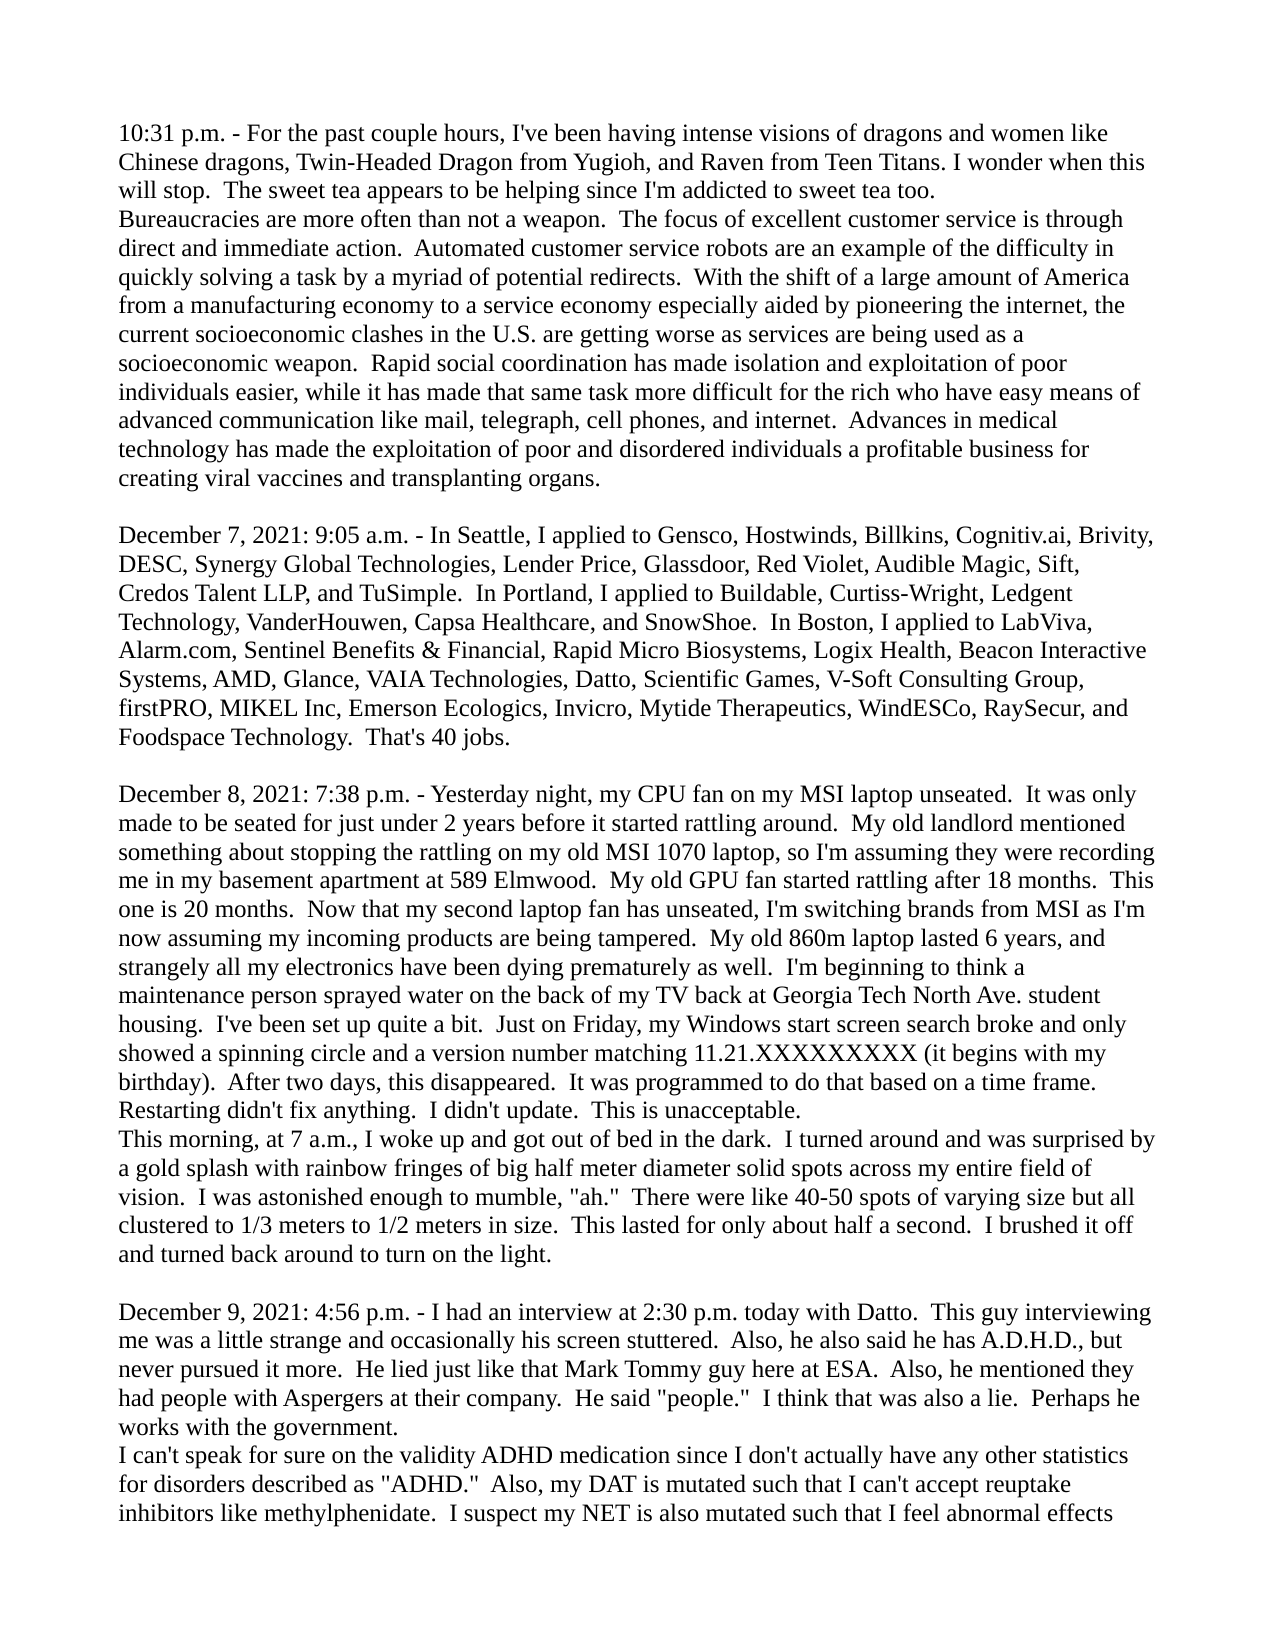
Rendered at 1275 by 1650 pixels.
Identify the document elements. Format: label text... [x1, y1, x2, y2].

text December 9, 2021: 4:56 p.m. - I had an interview at 2:30 p.m. today with Datto. This guy interviewing me was a little strange and occasionally his screen stuttered. Also, he also said he has A.D.H.D., but never pursued it more. He lied just like that Mark Tommy guy here at ESA. Also, he mentioned they had people with Aspergers at their company. He said "people." I think that was also a lie. Perhaps he works with the government. [118, 1297, 1157, 1441]
text Bureaucracies are more often than not a weapon. The focus of excellent customer service is through direct and immediate action. Automated customer service robots are an example of the difficulty in quickly solving a task by a myriad of potential redirects. With the shift of a large amount of America from a manufacturing economy to a service economy especially aided by pioneering the internet, the current socioeconomic clashes in the U.S. are getting worse as services are being used as a socioeconomic weapon. Rapid social coordination has made isolation and exploitation of poor individuals easier, while it has made that same task more difficult for the rich who have easy means of advanced communication like mail, telegraph, cell phones, and internet. Advances in medical technology has made the exploitation of poor and disordered individuals a profitable business for creating viral vaccines and transplanting organs. [118, 204, 1157, 492]
text December 8, 2021: 7:38 p.m. - Yesterday night, my CPU fan on my MSI laptop unseated. It was only made to be seated for just under 2 years before it started rattling around. My old landlord mentioned something about stopping the rattling on my old MSI 1070 laptop, so I'm assuming they were recording me in my basement apartment at 589 Elmwood. My old GPU fan started rattling after 18 months. This one is 20 months. Now that my second laptop fan has unseated, I'm switching brands from MSI as I'm now assuming my incoming products are being tampered. My old 860m laptop lasted 6 years, and strangely all my electronics have been dying prematurely as well. I'm beginning to think a maintenance person sprayed water on the back of my TV back at Georgia Tech North Ave. student housing. I've been set up quite a bit. Just on Friday, my Windows start screen search broke and only showed a spinning circle and a version number matching 11.21.XXXXXXXXX (it begins with my birthday). After two days, this disappeared. It was programmed to do that based on a time frame. Restarting didn't fix anything. I didn't update. This is unacceptable. [118, 779, 1157, 1124]
text I can't speak for sure on the validity ADHD medication since I don't actually have any other statistics for disorders described as "ADHD." Also, my DAT is mutated such that I can't accept reuptake inhibitors like methylphenidate. I suspect my NET is also mutated such that I feel abnormal effects [118, 1441, 1157, 1527]
text December 7, 2021: 9:05 a.m. - In Seattle, I applied to Gensco, Hostwinds, Billkins, Cognitiv.ai, Brivity, DESC, Synergy Global Technologies, Lender Price, Glassdoor, Red Violet, Audible Magic, Sift, Credos Talent LLP, and TuSimple. In Portland, I applied to Buildable, Curtiss-Wright, Ledgent Technology, VanderHouwen, Capsa Healthcare, and SnowShoe. In Boston, I applied to LabViva, Alarm.com, Sentinel Benefits & Financial, Rapid Micro Biosystems, Logix Health, Beacon Interactive Systems, AMD, Glance, VAIA Technologies, Datto, Scientific Games, V-Soft Consulting Group, firstPRO, MIKEL Inc, Emerson Ecologics, Invicro, Mytide Therapeutics, WindESCo, RaySecur, and Foodspace Technology. That's 40 jobs. [118, 521, 1157, 751]
text This morning, at 7 a.m., I woke up and got out of bed in the dark. I turned around and was surprised by a gold splash with rainbow fringes of big half meter diameter solid spots across my entire field of vision. I was astonished enough to mumble, "ah." There were like 40-50 spots of varying size but all clustered to 1/3 meters to 1/2 meters in size. This lasted for only about half a second. I brushed it off and turned back around to turn on the light. [118, 1124, 1157, 1268]
text 10:31 p.m. - For the past couple hours, I've been having intense visions of dragons and women like Chinese dragons, Twin-Headed Dragon from Yugioh, and Raven from Teen Titans. I wonder when this will stop. The sweet tea appears to be helping since I'm addicted to sweet tea too. [118, 118, 1157, 204]
